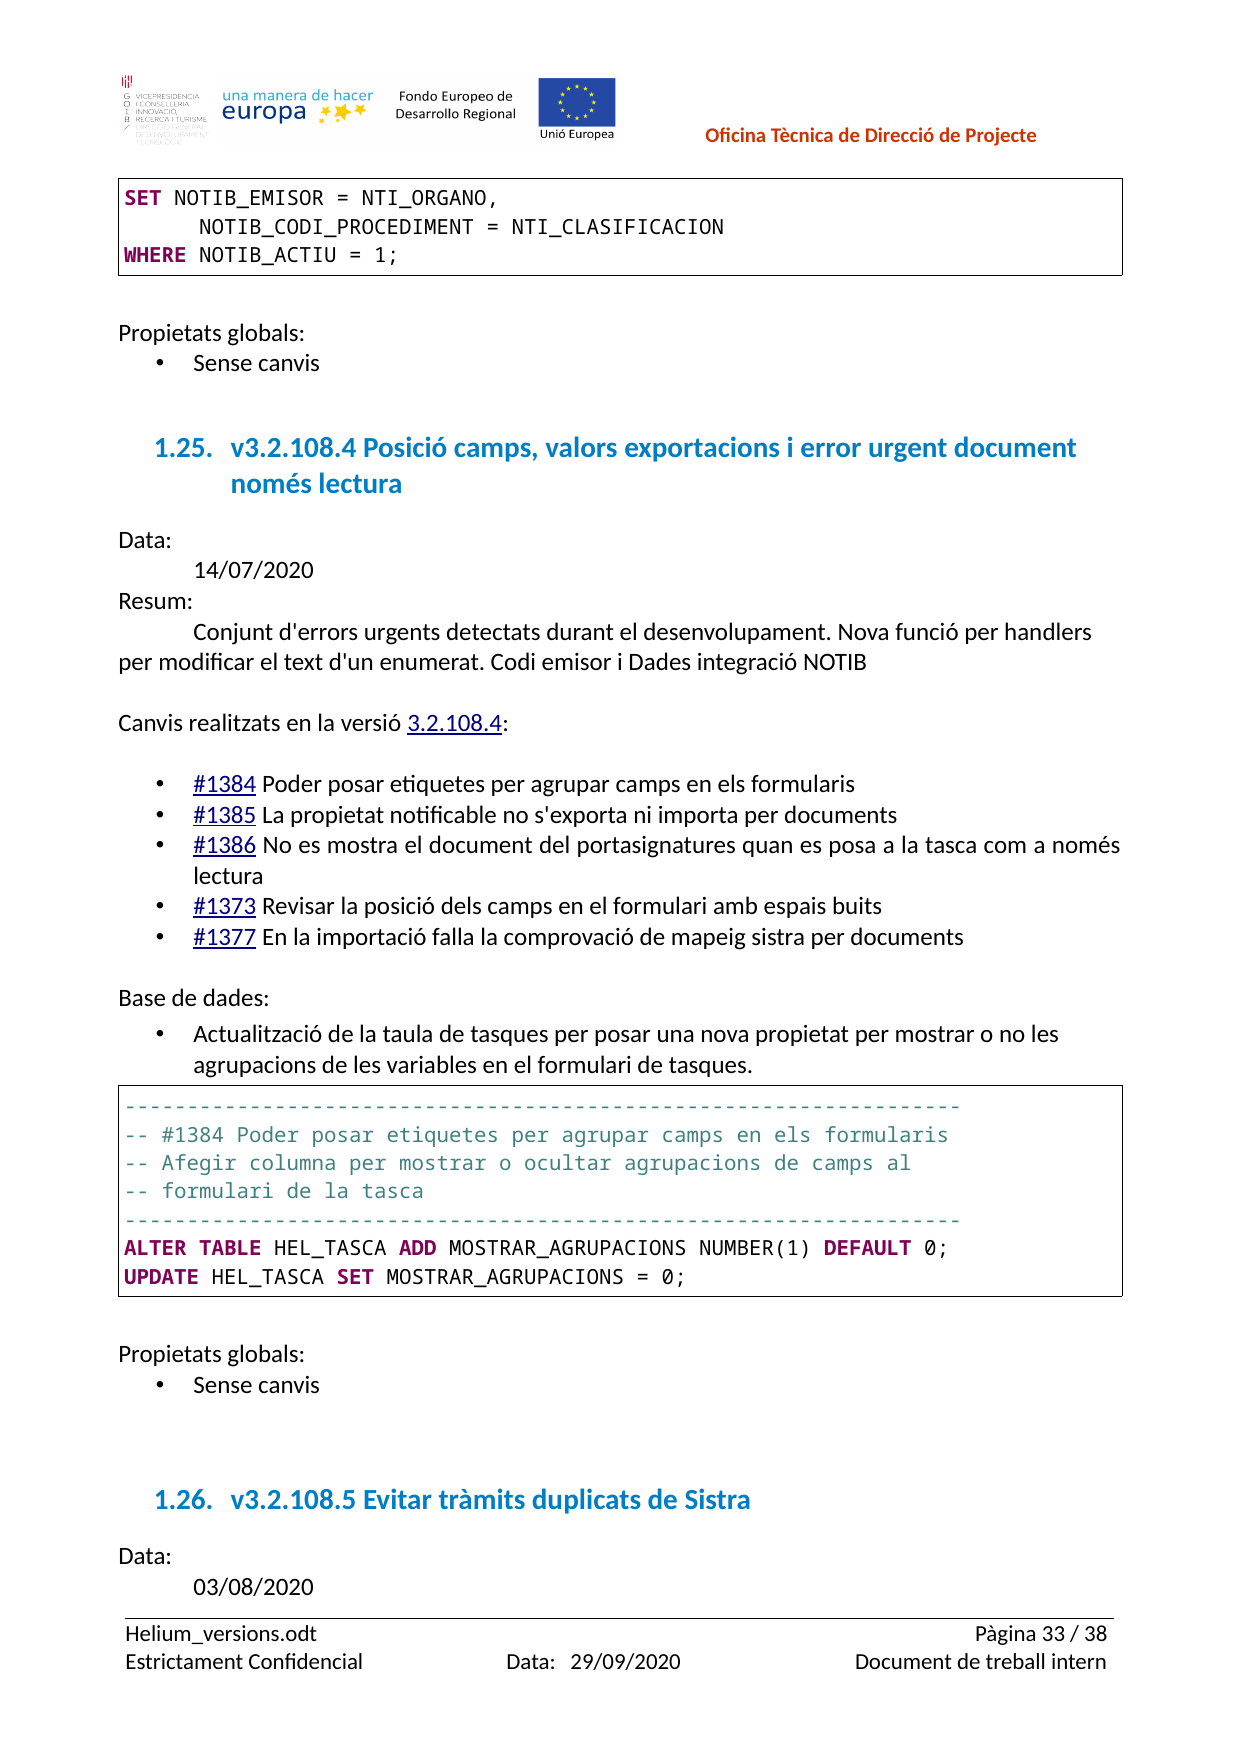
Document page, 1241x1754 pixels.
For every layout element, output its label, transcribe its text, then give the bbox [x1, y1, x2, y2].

picture [118, 73, 213, 147]
text Resum: [118, 585, 1122, 616]
list Sense canvis [156, 348, 1122, 378]
list #1385 La propietat notificable no s'exporta ni importa per documents [156, 799, 1122, 829]
subtitle v3.2.108.4 Posició camps, valors exportacions i error urgent document només lectura [153, 429, 1122, 501]
subtitle v3.2.108.5 Evitar tràmits duplicats de Sistra [153, 1481, 1122, 1517]
list Sense canvis [156, 1369, 1122, 1399]
list #1386 No es mostra el document del portasignatures quan es posa a la tasca com a només lectura [156, 829, 1122, 890]
text Propietats globals: [118, 1338, 1122, 1369]
list #1384 Poder posar etiquetes per agrupar camps en els formularis [156, 768, 1122, 799]
list #1377 En la importació falla la comprovació de mapeig sistra per documents [156, 921, 1122, 951]
text Canvis realitzats en la versió 3.2.108.4: [118, 707, 1122, 738]
text Base de dades: [118, 982, 1122, 1012]
list Actualització de la taula de tasques per posar una nova propietat per mostrar o no les agrupacions de les variables en el formulari de tasques. [156, 1018, 1122, 1079]
table_header SET NOTIB_EMISOR = NTI_ORGANO, NOTIB_CODI_PROCEDIMENT = NTI_CLASIFICACION WHERE NOTIB_ACTIU = 1; [119, 179, 1122, 274]
text Data: [118, 524, 1122, 555]
list #1373 Revisar la posició dels camps en el formulari amb espais buits [156, 890, 1122, 921]
text Propietats globals: [118, 317, 1122, 348]
text 03/08/2020 [118, 1571, 1122, 1602]
picture [219, 73, 621, 147]
table_header ------------------------------------------------------------------- -- #1384 Poder posar etiquetes per agrupar camps en els formularis -- Afegir columna per mostrar o ocultar agrupacions de camps al -- formulari de la tasca ------------------------------------------------------------------- ALTER TABLE HEL_TASCA ADD MOSTRAR_AGRUPACIONS NUMBER(1) DEFAULT 0; UPDATE HEL_TASCA SET MOSTRAR_AGRUPACIONS = 0; [119, 1086, 1122, 1296]
text 14/07/2020 [118, 555, 1122, 585]
text Data: [118, 1541, 1122, 1571]
text Conjunt d'errors urgents detectats durant el desenvolupament. Nova funció per handlers per modificar el text d'un enumerat. Codi emisor i Dades integració NOTIB [118, 616, 1122, 677]
